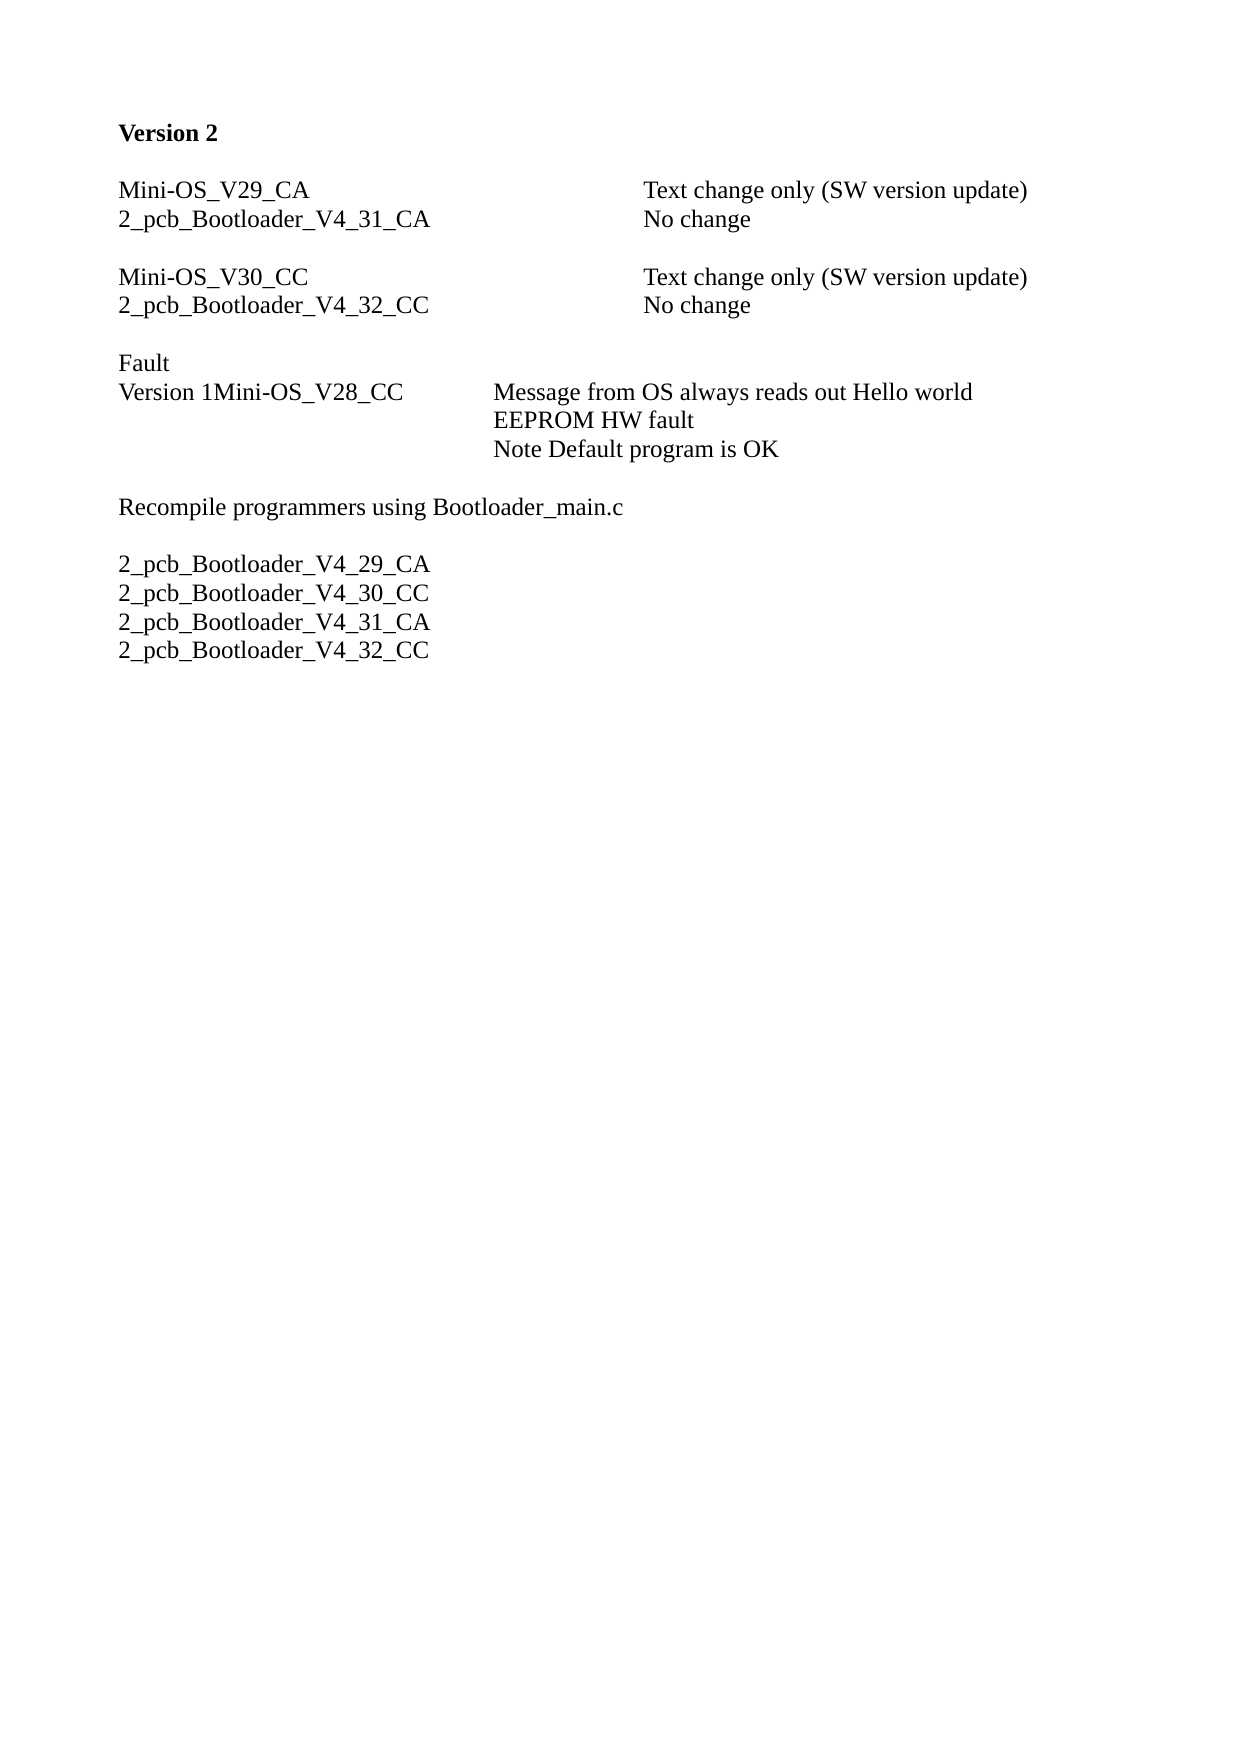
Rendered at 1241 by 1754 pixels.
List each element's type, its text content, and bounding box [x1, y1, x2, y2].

text 2_pcb_Bootloader_V4_30_CC [118, 578, 1122, 607]
text 2_pcb_Bootloader_V4_31_CA No change [118, 204, 1122, 233]
text 2_pcb_Bootloader_V4_31_CA [118, 607, 1122, 636]
text 2_pcb_Bootloader_V4_29_CA [118, 549, 1122, 578]
text Version 1Mini-OS_V28_CC Message from OS always reads out Hello world [118, 377, 1122, 406]
text 2_pcb_Bootloader_V4_32_CC [118, 636, 1122, 664]
text Mini-OS_V30_CC Text change only (SW version update) [118, 262, 1122, 291]
text Recompile programmers using Bootloader_main.c [118, 492, 1122, 521]
text Version 2 [118, 118, 1122, 147]
text EEPROM HW fault [118, 406, 1122, 434]
text 2_pcb_Bootloader_V4_32_CC No change [118, 291, 1122, 319]
text Mini-OS_V29_CA Text change only (SW version update) [118, 176, 1122, 204]
text Note Default program is OK [118, 434, 1122, 463]
text Fault [118, 348, 1122, 377]
